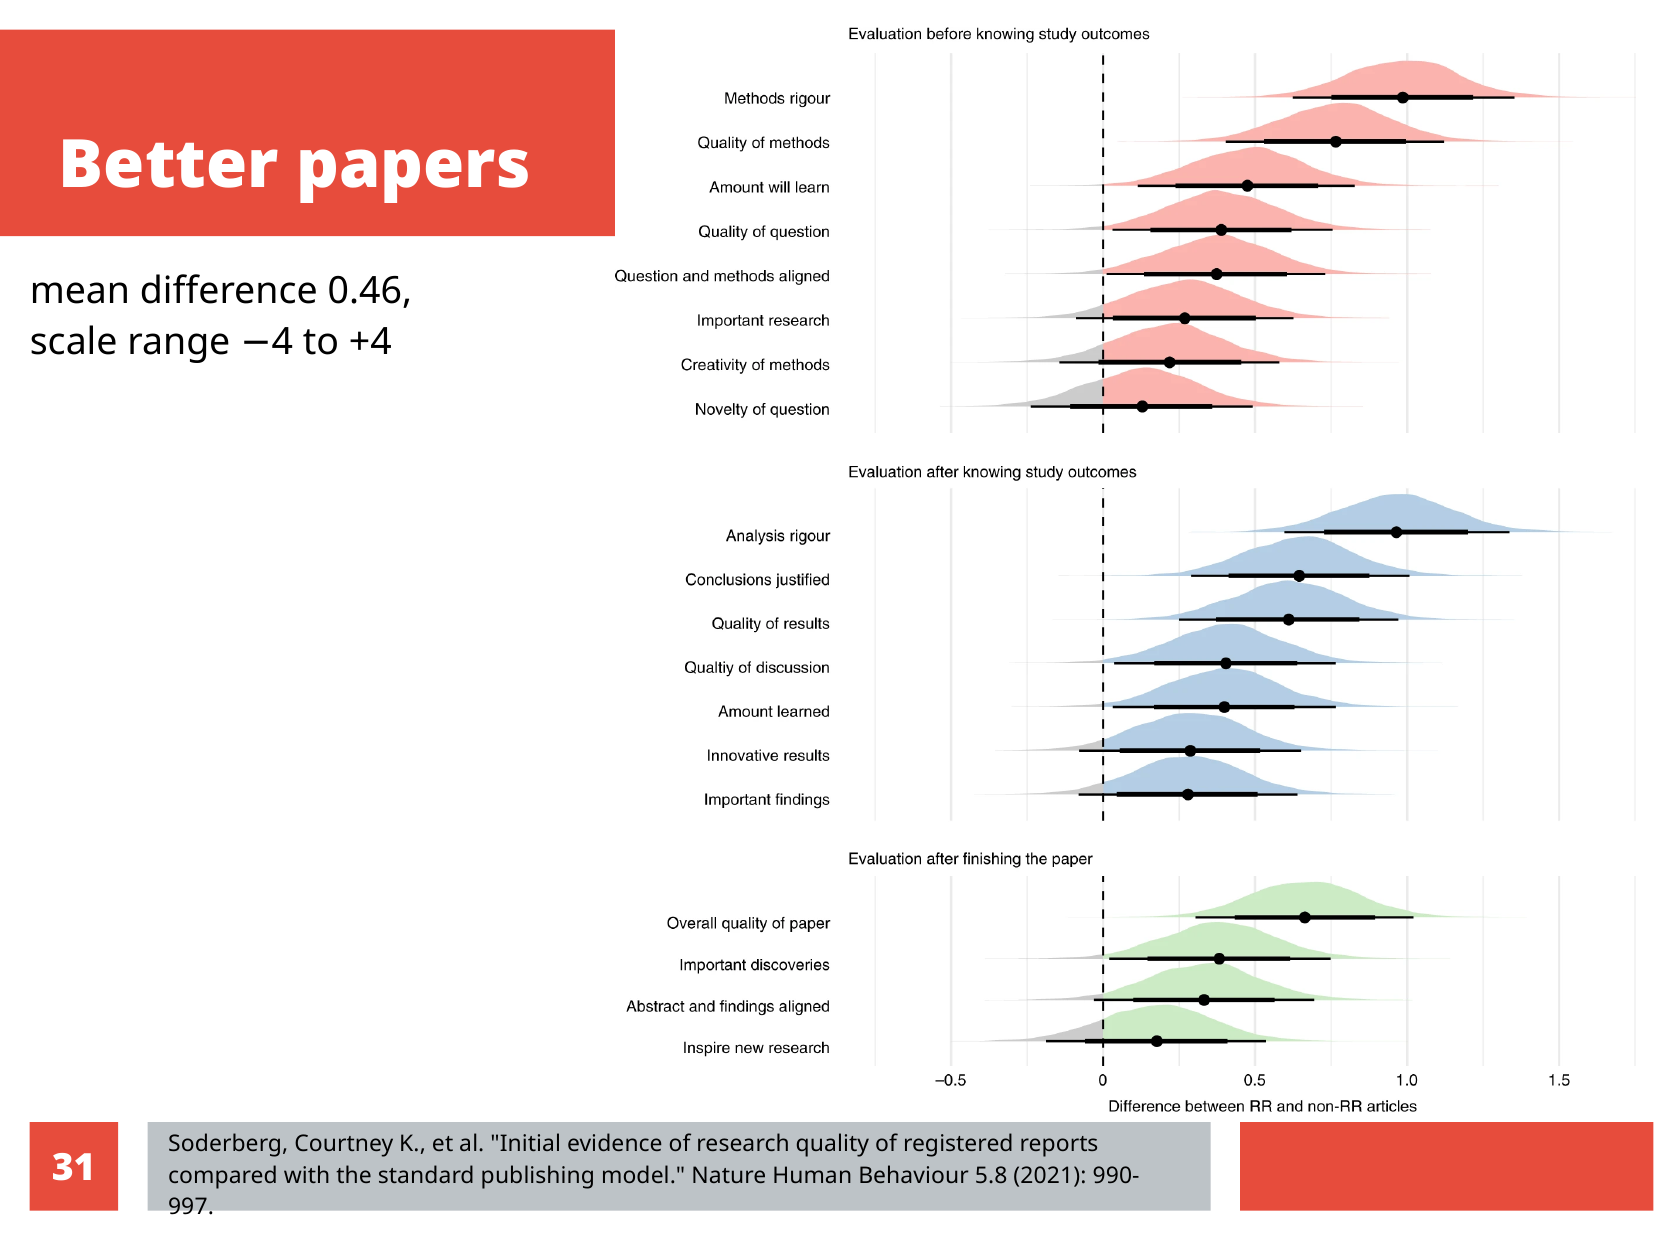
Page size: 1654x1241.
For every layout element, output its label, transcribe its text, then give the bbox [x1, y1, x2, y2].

text_box Soderberg, Courtney K., et al. "Initial evidence of research quality of registered reports compared with the standard publishing model." Nature Human Behaviour 5.8 (2021): 990-997. [153, 1120, 1197, 1216]
title Better papers [59, 59, 615, 207]
text_box mean difference 0.46, scale range −4 to +4 [15, 256, 481, 359]
picture [615, 27, 1636, 1112]
